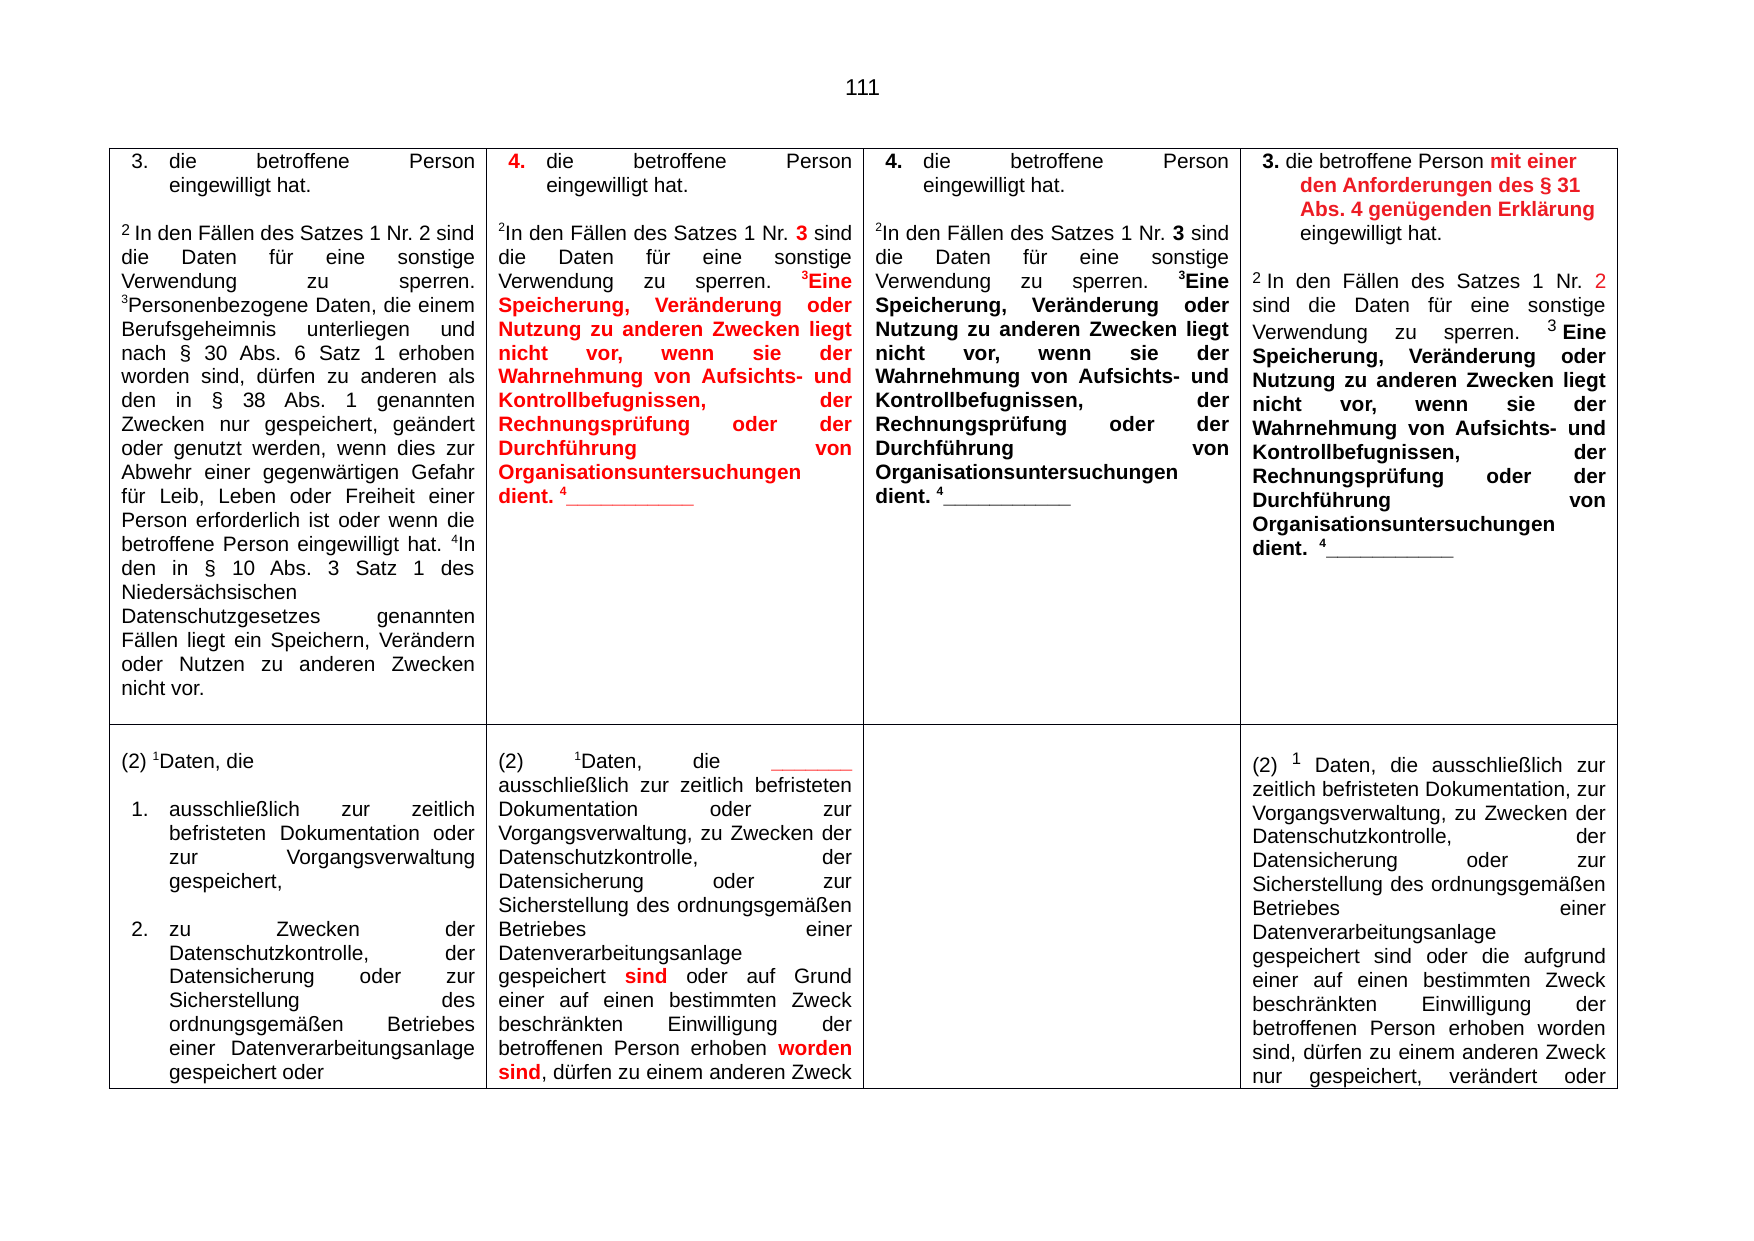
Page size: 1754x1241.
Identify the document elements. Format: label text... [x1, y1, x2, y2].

table_cell (2) 1Daten, die 1. ausschließlich zur zeitlich befristeten Dokumentation oder zur Vorgangsverwaltung gespeichert, 2. zu Zwecken der Datenschutzkontrolle, der Datensicherung oder zur Sicherstellung des ordnungsgemäßen Betriebes einer Datenverarbeitungsanlage gespeichert oder [110, 725, 486, 1088]
table_cell (2) 1Daten, die _______ ausschließlich zur zeitlich befristeten Dokumentation oder zur Vorgangsverwaltung, zu Zwecken der Datenschutzkontrolle, der Datensicherung oder zur Sicherstellung des ordnungsgemäßen Betriebes einer Datenverarbeitungsanlage gespeichert sind oder auf Grund einer auf einen bestimmten Zweck beschränkten Einwilligung der betroffenen Person erhoben worden sind, dürfen zu einem anderen Zweck [487, 725, 863, 1088]
table_cell 3. die betroffene Person mit einer den Anforderungen des § 31 Abs. 4 genügenden Erklärung eingewilligt hat. 2 In den Fällen des Satzes 1 Nr. 2 sind die Daten für eine sonstige Verwendung zu sperren. 3 Eine Speicherung, Veränderung oder Nutzung zu anderen Zwecken liegt nicht vor, wenn sie der Wahrnehmung von Aufsichts- und Kontrollbefugnissen, der Rechnungsprüfung oder der Durchführung von Organisationsuntersuchungen dient. 4___________ [1241, 149, 1617, 724]
table_cell [864, 725, 1240, 1088]
table_cell 4. die betroffene Person eingewilligt hat. 2In den Fällen des Satzes 1 Nr. 3 sind die Daten für eine sonstige Verwendung zu sperren. 3Eine Speicherung, Veränderung oder Nutzung zu anderen Zwecken liegt nicht vor, wenn sie der Wahrnehmung von Aufsichts- und Kontrollbefugnissen, der Rechnungsprüfung oder der Durchführung von Organisationsuntersuchungen dient. 4___________ [487, 149, 863, 724]
table_cell (2) 1 Daten, die ausschließlich zur zeitlich befristeten Dokumentation, zur Vorgangsverwaltung, zu Zwecken der Datenschutzkontrolle, der Datensicherung oder zur Sicherstellung des ordnungsgemäßen Betriebes einer Datenverarbeitungsanlage gespeichert sind oder die aufgrund einer auf einen bestimmten Zweck beschränkten Einwilligung der betroffenen Person erhoben worden sind, dürfen zu einem anderen Zweck nur gespeichert, verändert oder [1241, 725, 1617, 1088]
table_cell 3. die betroffene Person eingewilligt hat. 2 In den Fällen des Satzes 1 Nr. 2 sind die Daten für eine sonstige Verwendung zu sperren. 3Personenbezogene Daten, die einem Berufsgeheimnis unterliegen und nach § 30 Abs. 6 Satz 1 erhoben worden sind, dürfen zu anderen als den in § 38 Abs. 1 genannten Zwecken nur gespeichert, geändert oder genutzt werden, wenn dies zur Abwehr einer gegenwärtigen Gefahr für Leib, Leben oder Freiheit einer Person erforderlich ist oder wenn die betroffene Person eingewilligt hat. 4In den in § 10 Abs. 3 Satz 1 des Niedersächsischen Datenschutzgesetzes genannten Fällen liegt ein Speichern, Verändern oder Nutzen zu anderen Zwecken nicht vor. [110, 149, 486, 724]
table_cell 4. die betroffene Person eingewilligt hat. 2In den Fällen des Satzes 1 Nr. 3 sind die Daten für eine sonstige Verwendung zu sperren. 3Eine Speicherung, Veränderung oder Nutzung zu anderen Zwecken liegt nicht vor, wenn sie der Wahrnehmung von Aufsichts- und Kontrollbefugnissen, der Rechnungsprüfung oder der Durchführung von Organisationsuntersuchungen dient. 4___________ [864, 149, 1240, 724]
